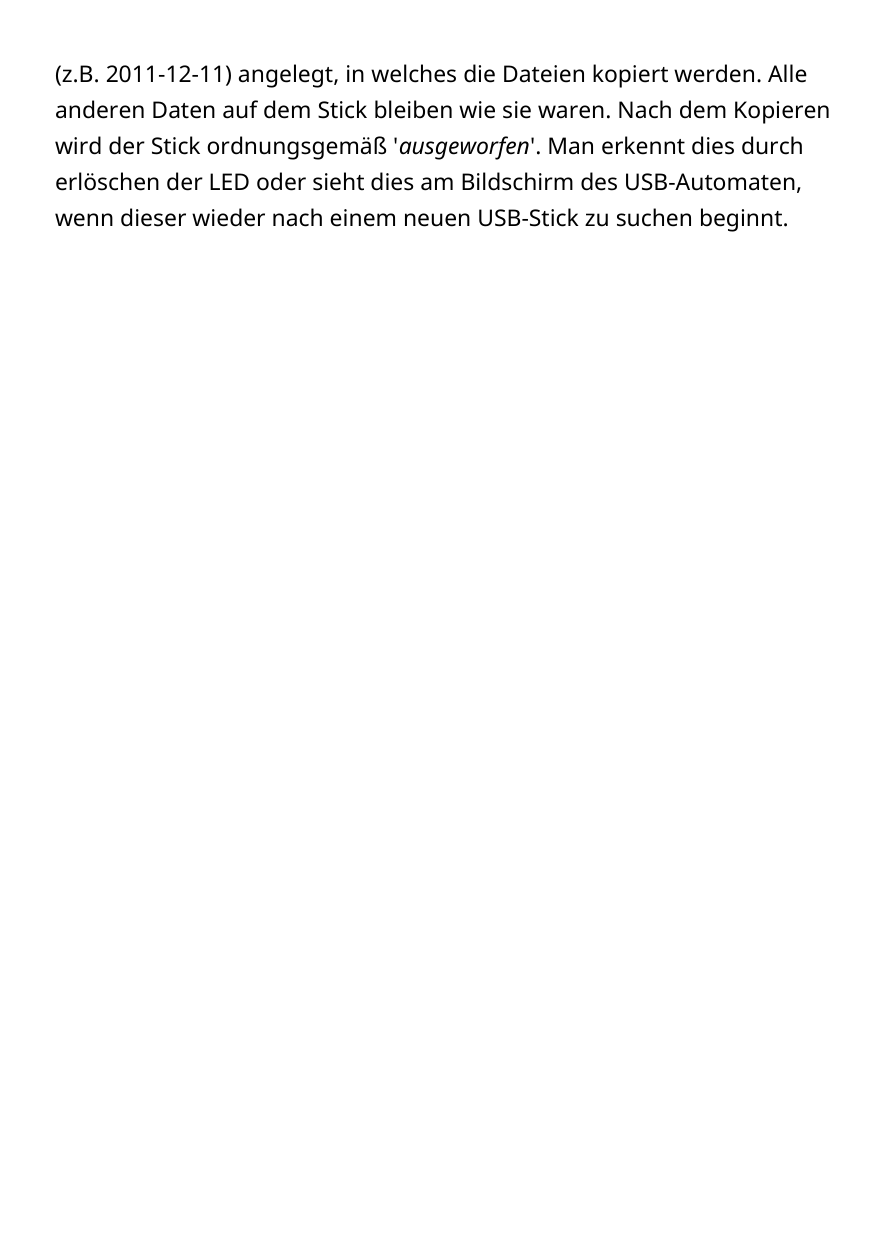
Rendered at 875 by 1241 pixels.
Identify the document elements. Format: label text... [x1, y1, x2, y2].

text (z.B. 2011-12-11) angelegt, in welches die Dateien kopiert werden. Alle anderen Daten auf dem Stick bleiben wie sie waren. Nach dem Kopieren wird der Stick ordnungsgemäß 'ausgeworfen'. Man erkennt dies durch erlöschen der LED oder sieht dies am Bildschirm des USB-Automaten, wenn dieser wieder nach einem neuen USB-Stick zu suchen beginnt. [55, 58, 831, 233]
